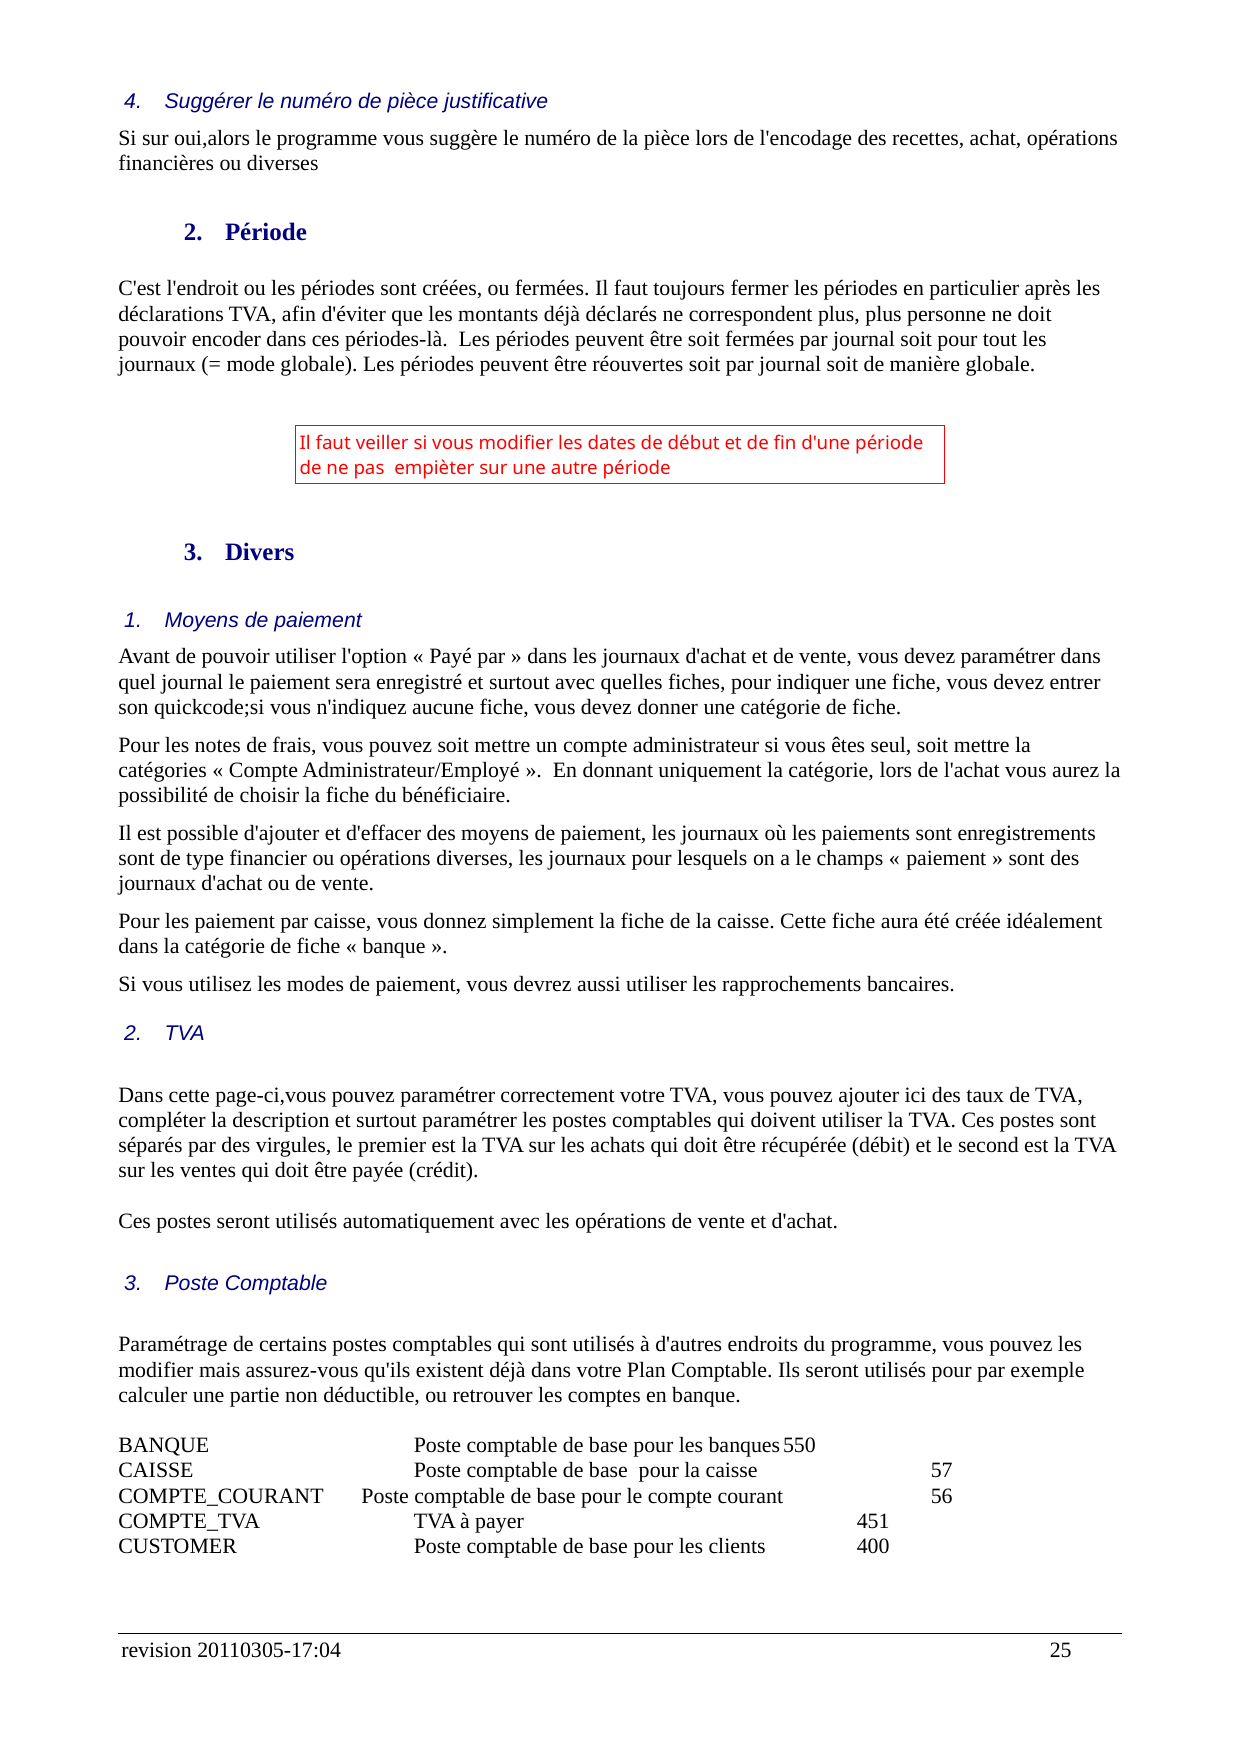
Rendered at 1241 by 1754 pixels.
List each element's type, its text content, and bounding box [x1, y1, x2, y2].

text Dans cette page-ci,vous pouvez paramétrer correctement votre TVA, vous pouvez ajouter ici des taux de TVA, compléter la description et surtout paramétrer les postes comptables qui doivent utiliser la TVA. Ces postes sont séparés par des virgules, le premier est la TVA sur les achats qui doit être récupérée (débit) et le second est la TVA sur les ventes qui doit être payée (crédit). [118, 1082, 1122, 1182]
text CAISSE Poste comptable de base pour la caisse 57 [118, 1457, 1122, 1483]
text Si vous utilisez les modes de paiement, vous devrez aussi utiliser les rapprochements bancaires. [118, 971, 1122, 996]
text Si sur oui,alors le programme vous suggère le numéro de la pièce lors de l'encodage des recettes, achat, opérations financières ou diverses [118, 125, 1122, 175]
text Il faut veiller si vous modifier les dates de début et de fin d'une période de ne pas empièter sur une autre période [296, 426, 944, 483]
text CUSTOMER Poste comptable de base pour les clients 400 [118, 1533, 1122, 1558]
subtitle Poste Comptable [118, 1270, 1122, 1294]
text Il est possible d'ajouter et d'effacer des moyens de paiement, les journaux où les paiements sont enregistrements sont de type financier ou opérations diverses, les journaux pour lesquels on a le champs « paiement » sont des journaux d'achat ou de vente. [118, 820, 1122, 895]
text C'est l'endroit ou les périodes sont créées, ou fermées. Il faut toujours fermer les périodes en particulier après les déclarations TVA, afin d'éviter que les montants déjà déclarés ne correspondent plus, plus personne ne doit pouvoir encoder dans ces périodes-là. Les périodes peuvent être soit fermées par journal soit pour tout les journaux (= mode globale). Les périodes peuvent être réouvertes soit par journal soit de manière globale. [118, 275, 1122, 376]
text Avant de pouvoir utiliser l'option « Payé par » dans les journaux d'achat et de vente, vous devez paramétrer dans quel journal le paiement sera enregistré et surtout avec quelles fiches, pour indiquer une fiche, vous devez entrer son quickcode;si vous n'indiquez aucune fiche, vous devez donner une catégorie de fiche. [118, 643, 1122, 719]
subtitle TVA [118, 1020, 1122, 1045]
text Ces postes seront utilisés automatiquement avec les opérations de vente et d'achat. [118, 1208, 1122, 1233]
text BANQUE Poste comptable de base pour les banques 550 [118, 1432, 1122, 1457]
subtitle Suggérer le numéro de pièce justificative [118, 88, 1122, 113]
text Pour les notes de frais, vous pouvez soit mettre un compte administrateur si vous êtes seul, soit mettre la catégories « Compte Administrateur/Employé ». En donnant uniquement la catégorie, lors de l'achat vous aurez la possibilité de choisir la fiche du bénéficiaire. [118, 732, 1122, 807]
subtitle Moyens de paiement [118, 607, 1122, 632]
text COMPTE_COURANT Poste comptable de base pour le compte courant 56 [118, 1483, 1122, 1508]
text Pour les paiement par caisse, vous donnez simplement la fiche de la caisse. Cette fiche aura été créée idéalement dans la catégorie de fiche « banque ». [118, 908, 1122, 958]
subtitle Divers [177, 537, 1122, 566]
text COMPTE_TVA TVA à payer 451 [118, 1508, 1122, 1533]
subtitle Période [177, 217, 1122, 246]
text Paramétrage de certains postes comptables qui sont utilisés à d'autres endroits du programme, vous pouvez les modifier mais assurez-vous qu'ils existent déjà dans votre Plan Comptable. Ils seront utilisés pour par exemple calculer une partie non déductible, ou retrouver les comptes en banque. [118, 1331, 1122, 1407]
